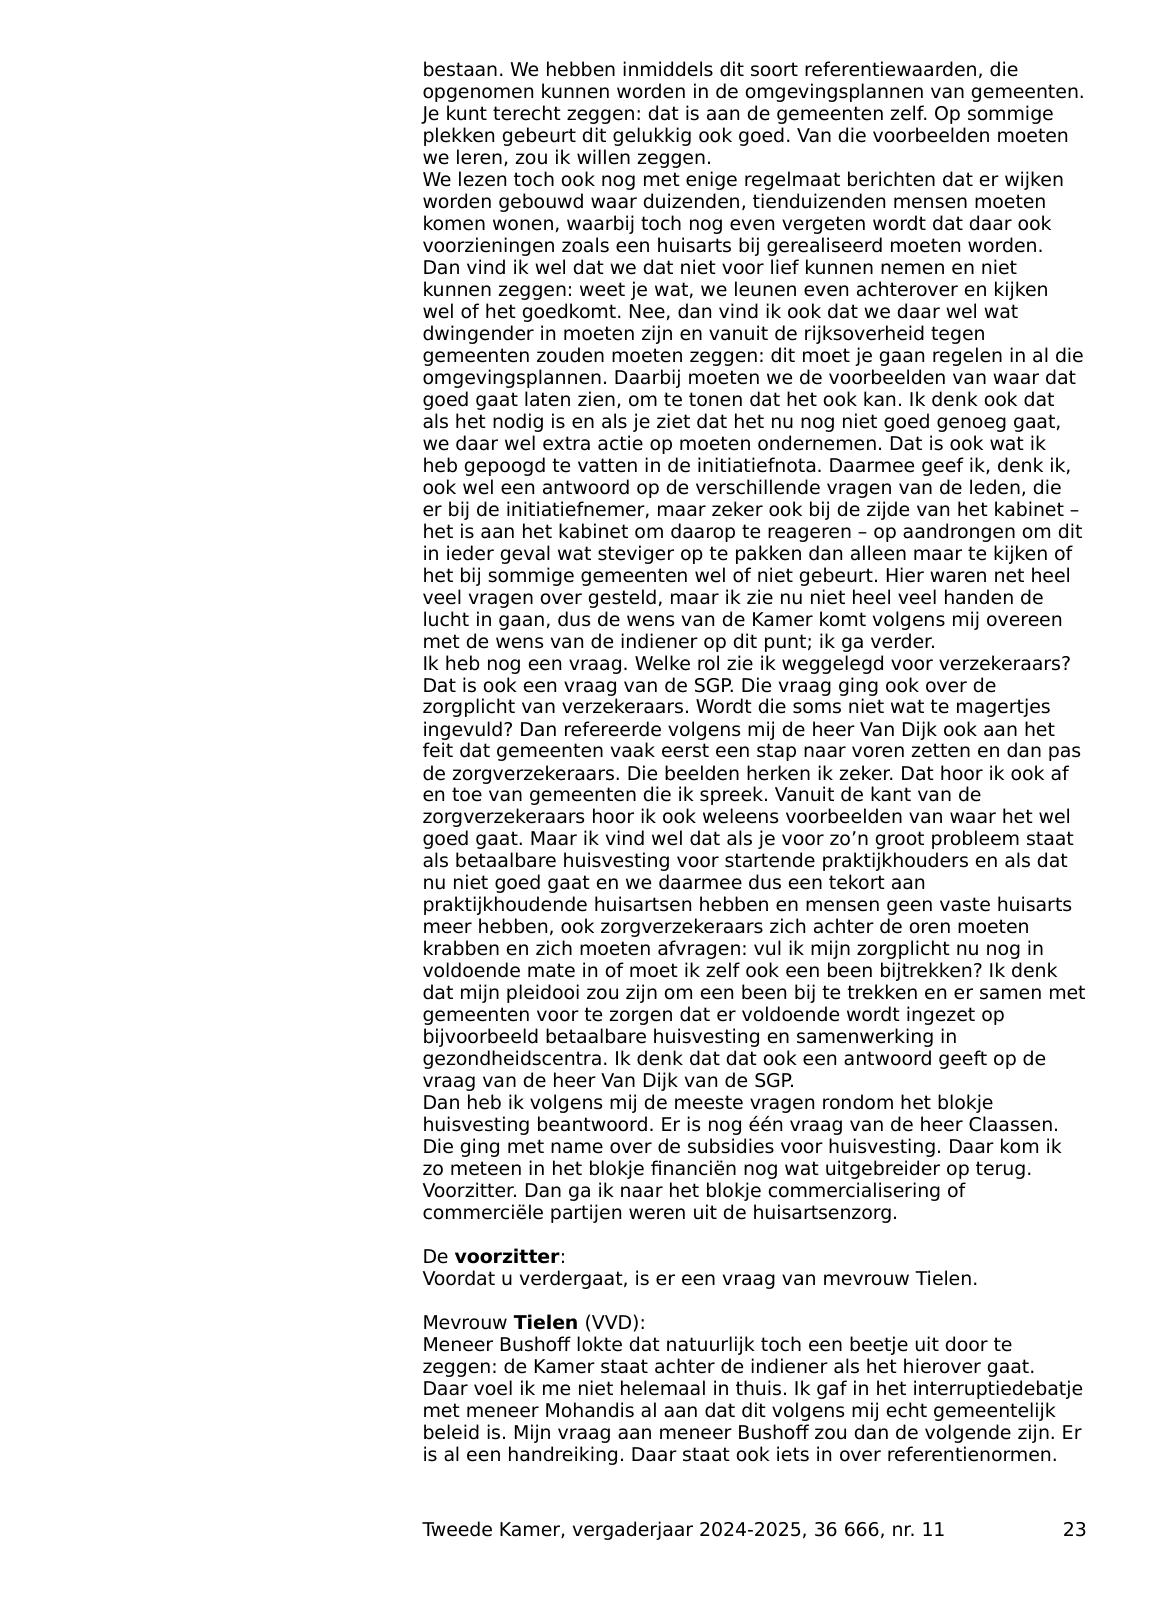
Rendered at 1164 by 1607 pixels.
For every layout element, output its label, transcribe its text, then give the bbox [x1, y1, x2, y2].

text Dan heb ik volgens mij de meeste vragen rondom het blokje huisvesting beantwoord. Er is nog één vraag van de heer Claassen. Die ging met name over de subsidies voor huisvesting. Daar kom ik zo meteen in het blokje financiën nog wat uitgebreider op terug. [422, 1092, 1087, 1180]
text De voorzitter: [422, 1246, 1087, 1268]
text We lezen toch ook nog met enige regelmaat berichten dat er wijken worden gebouwd waar duizenden, tienduizenden mensen moeten komen wonen, waarbij toch nog even vergeten wordt dat daar ook voorzieningen zoals een huisarts bij gerealiseerd moeten worden. Dan vind ik wel dat we dat niet voor lief kunnen nemen en niet kunnen zeggen: weet je wat, we leunen even achterover en kijken wel of het goedkomt. Nee, dan vind ik ook dat we daar wel wat dwingender in moeten zijn en vanuit de rijksoverheid tegen gemeenten zouden moeten zeggen: dit moet je gaan regelen in al die omgevingsplannen. Daarbij moeten we de voorbeelden van waar dat goed gaat laten zien, om te tonen dat het ook kan. Ik denk ook dat als het nodig is en als je ziet dat het nu nog niet goed genoeg gaat, we daar wel extra actie op moeten ondernemen. Dat is ook wat ik heb gepoogd te vatten in de initiatiefnota. Daarmee geef ik, denk ik, ook wel een antwoord op de verschillende vragen van de leden, die er bij de initiatiefnemer, maar zeker ook bij de zijde van het kabinet – het is aan het kabinet om daarop te reageren – op aandrongen om dit in ieder geval wat steviger op te pakken dan alleen maar te kijken of het bij sommige gemeenten wel of niet gebeurt. Hier waren net heel veel vragen over gesteld, maar ik zie nu niet heel veel handen de lucht in gaan, dus de wens van de Kamer komt volgens mij overeen met de wens van de indiener op dit punt; ik ga verder. [422, 169, 1087, 652]
text Meneer Bushoff lokte dat natuurlijk toch een beetje uit door te zeggen: de Kamer staat achter de indiener als het hierover gaat. Daar voel ik me niet helemaal in thuis. Ik gaf in het interruptiedebatje met meneer Mohandis al aan dat dit volgens mij echt gemeentelijk beleid is. Mijn vraag aan meneer Bushoff zou dan de volgende zijn. Er is al een handreiking. Daar staat ook iets in over referentienormen. [422, 1334, 1087, 1466]
text Mevrouw Tielen (VVD): [422, 1312, 1087, 1334]
text Voordat u verdergaat, is er een vraag van mevrouw Tielen. [422, 1268, 1087, 1290]
text Voorzitter. Dan ga ik naar het blokje commercialisering of commerciële partijen weren uit de huisartsenzorg. [422, 1180, 1087, 1224]
text Ik heb nog een vraag. Welke rol zie ik weggelegd voor verzekeraars? Dat is ook een vraag van de SGP. Die vraag ging ook over de zorgplicht van verzekeraars. Wordt die soms niet wat te magertjes ingevuld? Dan refereerde volgens mij de heer Van Dijk ook aan het feit dat gemeenten vaak eerst een stap naar voren zetten en dan pas de zorgverzekeraars. Die beelden herken ik zeker. Dat hoor ik ook af en toe van gemeenten die ik spreek. Vanuit de kant van de zorgverzekeraars hoor ik ook weleens voorbeelden van waar het wel goed gaat. Maar ik vind wel dat als je voor zo’n groot probleem staat als betaalbare huisvesting voor startende praktijkhouders en als dat nu niet goed gaat en we daarmee dus een tekort aan praktijkhoudende huisartsen hebben en mensen geen vaste huisarts meer hebben, ook zorgverzekeraars zich achter de oren moeten krabben en zich moeten afvragen: vul ik mijn zorgplicht nu nog in voldoende mate in of moet ik zelf ook een been bijtrekken? Ik denk dat mijn pleidooi zou zijn om een been bij te trekken en er samen met gemeenten voor te zorgen dat er voldoende wordt ingezet op bijvoorbeeld betaalbare huisvesting en samenwerking in gezondheidscentra. Ik denk dat dat ook een antwoord geeft op de vraag van de heer Van Dijk van de SGP. [422, 652, 1087, 1092]
text bestaan. We hebben inmiddels dit soort referentiewaarden, die opgenomen kunnen worden in de omgevingsplannen van gemeenten. Je kunt terecht zeggen: dat is aan de gemeenten zelf. Op sommige plekken gebeurt dit gelukkig ook goed. Van die voorbeelden moeten we leren, zou ik willen zeggen. [422, 59, 1087, 169]
